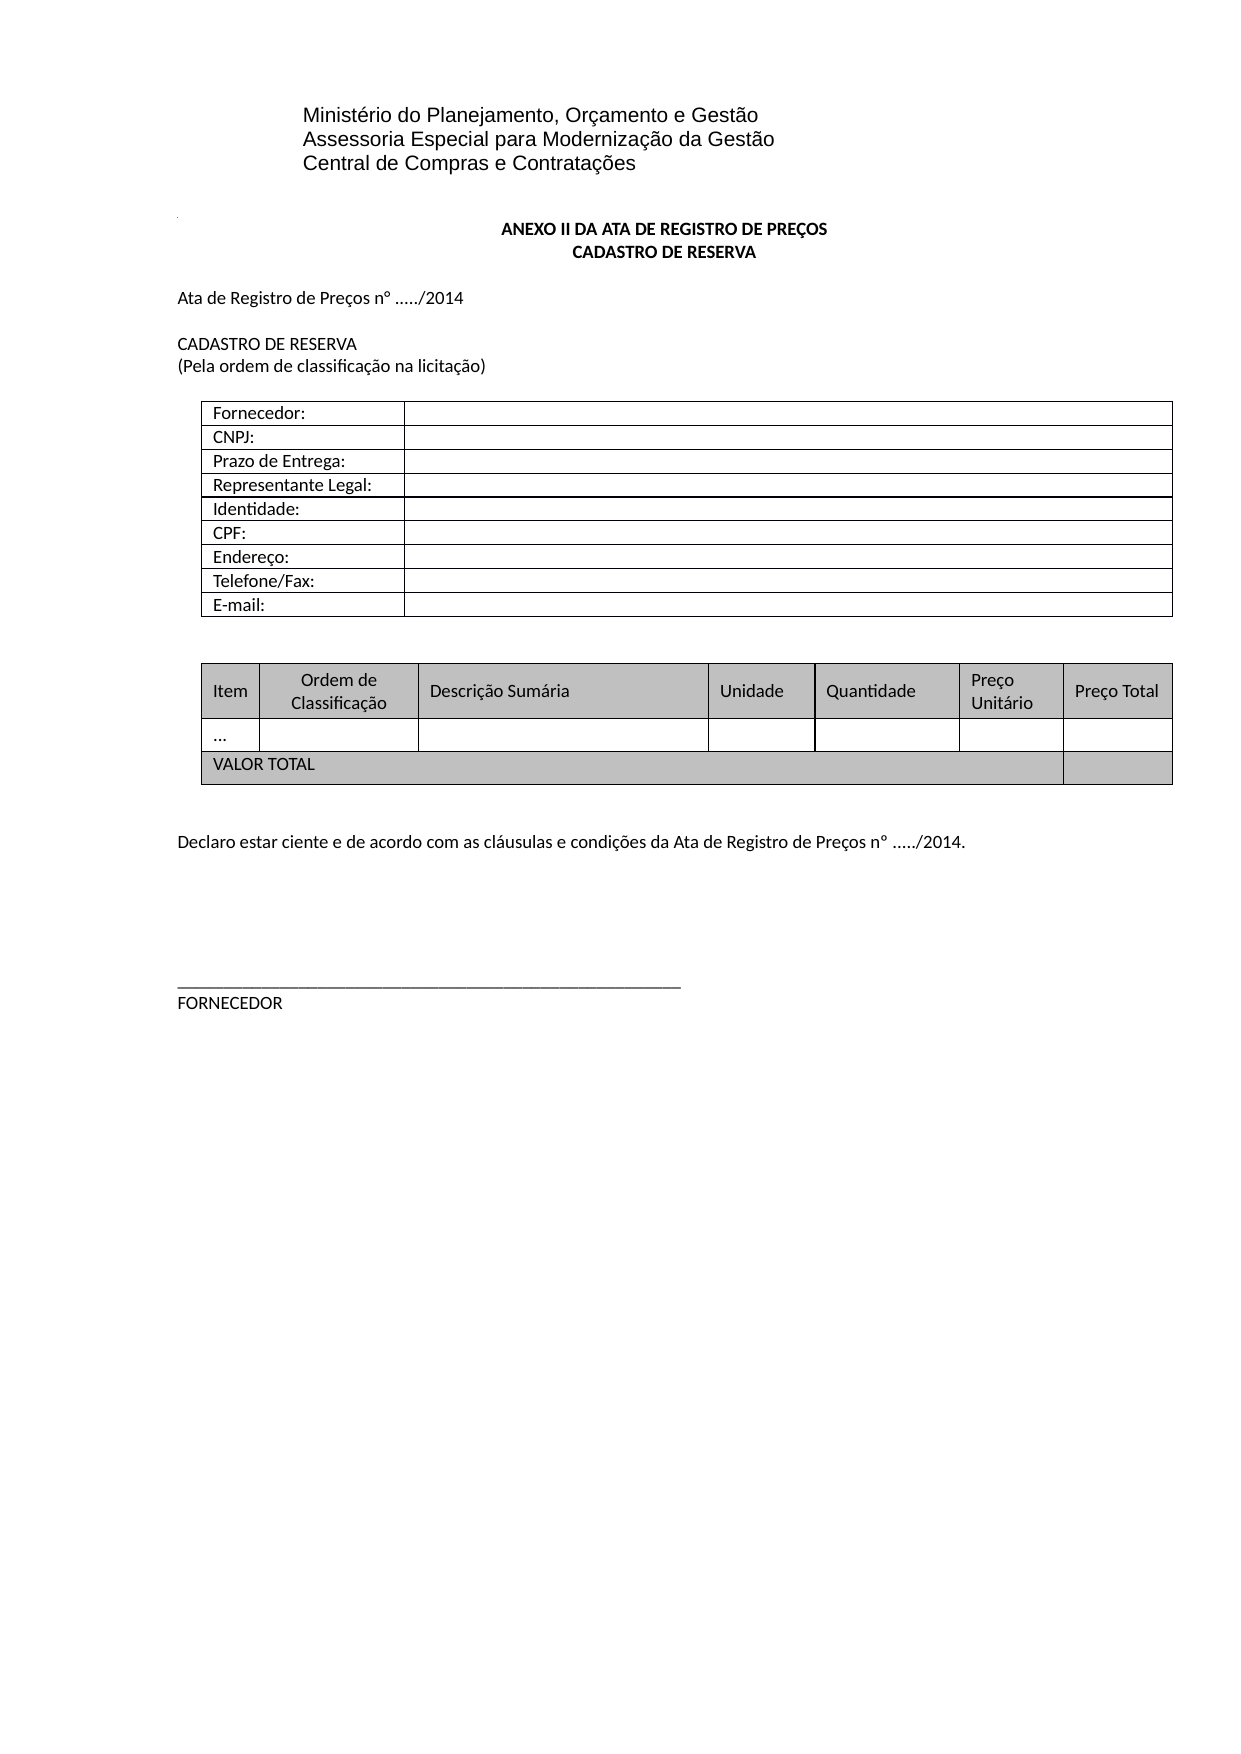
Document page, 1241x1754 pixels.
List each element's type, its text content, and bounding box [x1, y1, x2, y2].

table_cell Endereço: [202, 545, 404, 568]
table_cell Prazo de Entrega: [202, 450, 404, 472]
table_cell E-mail: [202, 593, 404, 616]
table_cell [405, 474, 1172, 496]
table_cell Representante Legal: [202, 474, 404, 496]
table_header Preço Total [1064, 664, 1172, 718]
text ______________________________________________________ [177, 968, 1152, 991]
table_cell [960, 719, 1063, 751]
text CADASTRO DE RESERVA [177, 332, 1152, 355]
table_cell Telefone/Fax: [202, 569, 404, 592]
table_cell [405, 450, 1172, 472]
table_header Item [202, 664, 259, 718]
table_cell [816, 719, 959, 751]
text FORNECEDOR [177, 991, 1152, 1014]
table_cell [419, 719, 708, 751]
table_header Quantidade [816, 664, 959, 718]
table_cell [1064, 752, 1172, 784]
table_header Descrição Sumária [419, 664, 708, 718]
table_cell Identidade: [202, 498, 404, 520]
text ANEXO II DA ATA DE REGISTRO DE PREÇOS [177, 217, 1152, 240]
text Declaro estar ciente e de acordo com as cláusulas e condições da Ata de Registro de Preços nº ...../2014. [177, 831, 1152, 853]
table_header Unidade [709, 664, 814, 718]
text Ata de Registro de Preços n° ...../2014 [177, 286, 1152, 309]
table_header Fornecedor: [202, 402, 404, 424]
table_cell CPF: [202, 521, 404, 544]
table_cell [1064, 719, 1172, 751]
text CADASTRO DE RESERVA [177, 240, 1152, 263]
table_cell [405, 545, 1172, 568]
table_cell [405, 569, 1172, 592]
table_cell [405, 593, 1172, 616]
text (Pela ordem de classificação na licitação) [177, 355, 1152, 378]
table_header Preço Unitário [960, 664, 1063, 718]
table_cell [405, 498, 1172, 520]
table_cell VALOR TOTAL [202, 752, 1063, 784]
table_cell CNPJ: [202, 426, 404, 448]
table_cell [260, 719, 418, 751]
table_cell [405, 426, 1172, 448]
table_cell ... [202, 719, 259, 751]
table_cell [405, 521, 1172, 544]
table_cell [709, 719, 814, 751]
table_header [405, 402, 1172, 424]
table_header Ordem de Classificação [260, 664, 418, 718]
